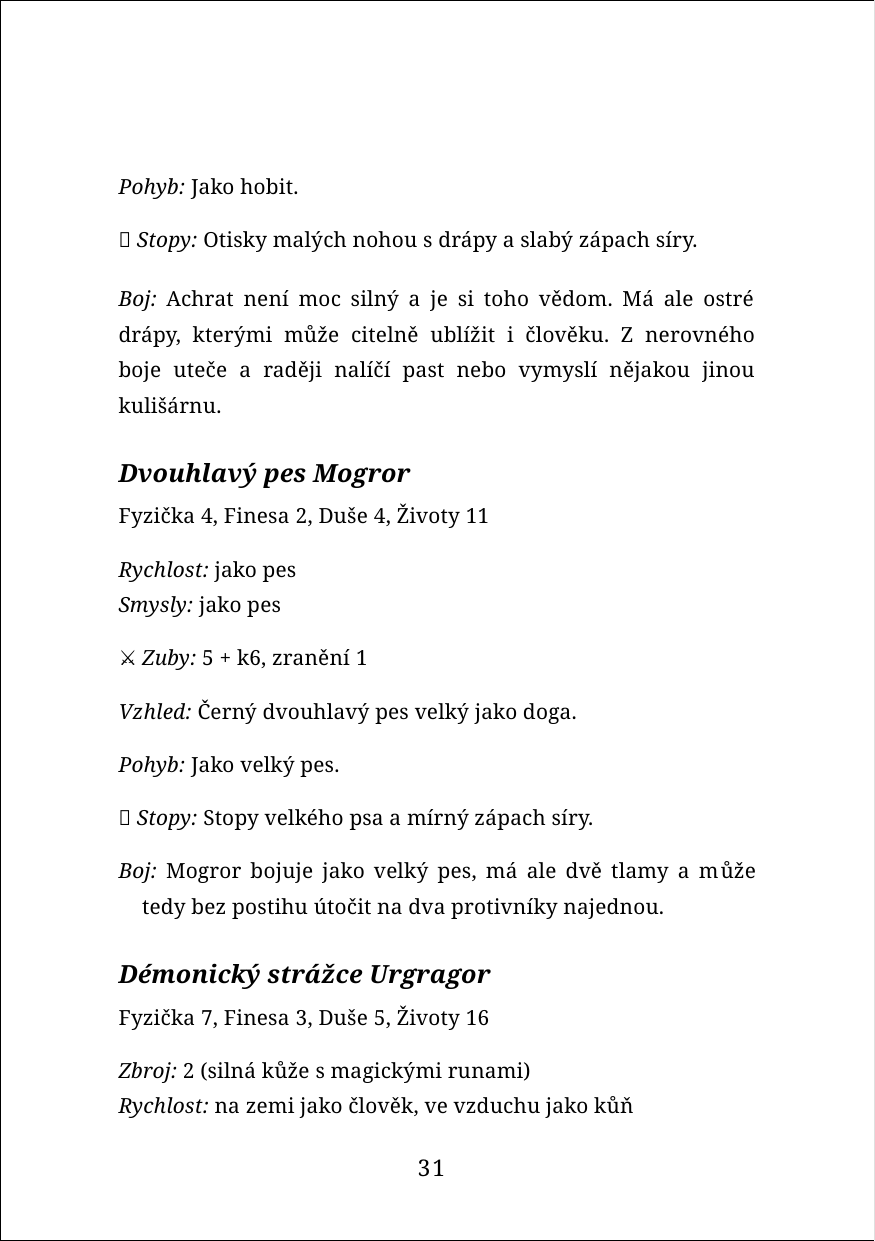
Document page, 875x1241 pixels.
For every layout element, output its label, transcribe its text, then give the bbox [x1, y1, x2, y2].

text Rychlost: na zemi jako člověk, ve vzduchu jako kůň [118, 1092, 756, 1120]
text ⚔ Zuby: 5 + k6, zranění 1 [118, 643, 756, 672]
text Rychlost: jako pes [118, 555, 756, 583]
text 👣 Stopy: Otisky malých nohou s drápy a slabý zápach síry. [118, 225, 756, 253]
text Fyzička 7, Finesa 3, Duše 5, Životy 16 [118, 1003, 756, 1031]
text Boj: Achrat není moc silný a je si toho vědom. Má ale ostré drápy, kterými může citelně ublížit i člověku. Z nerovného boje uteče a raději nalíčí past nebo vymyslí nějakou jinou kulišárnu. [118, 284, 756, 419]
text Fyzička 4, Finesa 2, Duše 4, Životy 11 [118, 502, 756, 530]
subtitle Démonický strážce Urgragor [118, 957, 756, 991]
text Boj: Mogror bojuje jako velký pes, má ale dvě tlamy a může tedy bez postihu útočit na dva protivníky najednou. [118, 856, 756, 920]
text Pohyb: Jako velký pes. [118, 750, 756, 778]
text Zbroj: 2 (silná kůže s magickými runami) [118, 1056, 756, 1084]
text Pohyb: Jako hobit. [118, 172, 756, 200]
text Vzhled: Černý dvouhlavý pes velký jako doga. [118, 697, 756, 725]
text Smysly: jako pes [118, 590, 756, 619]
subtitle Dvouhlavý pes Mogror [118, 456, 756, 490]
text 👣 Stopy: Stopy velkého psa a mírný zápach síry. [118, 803, 756, 832]
